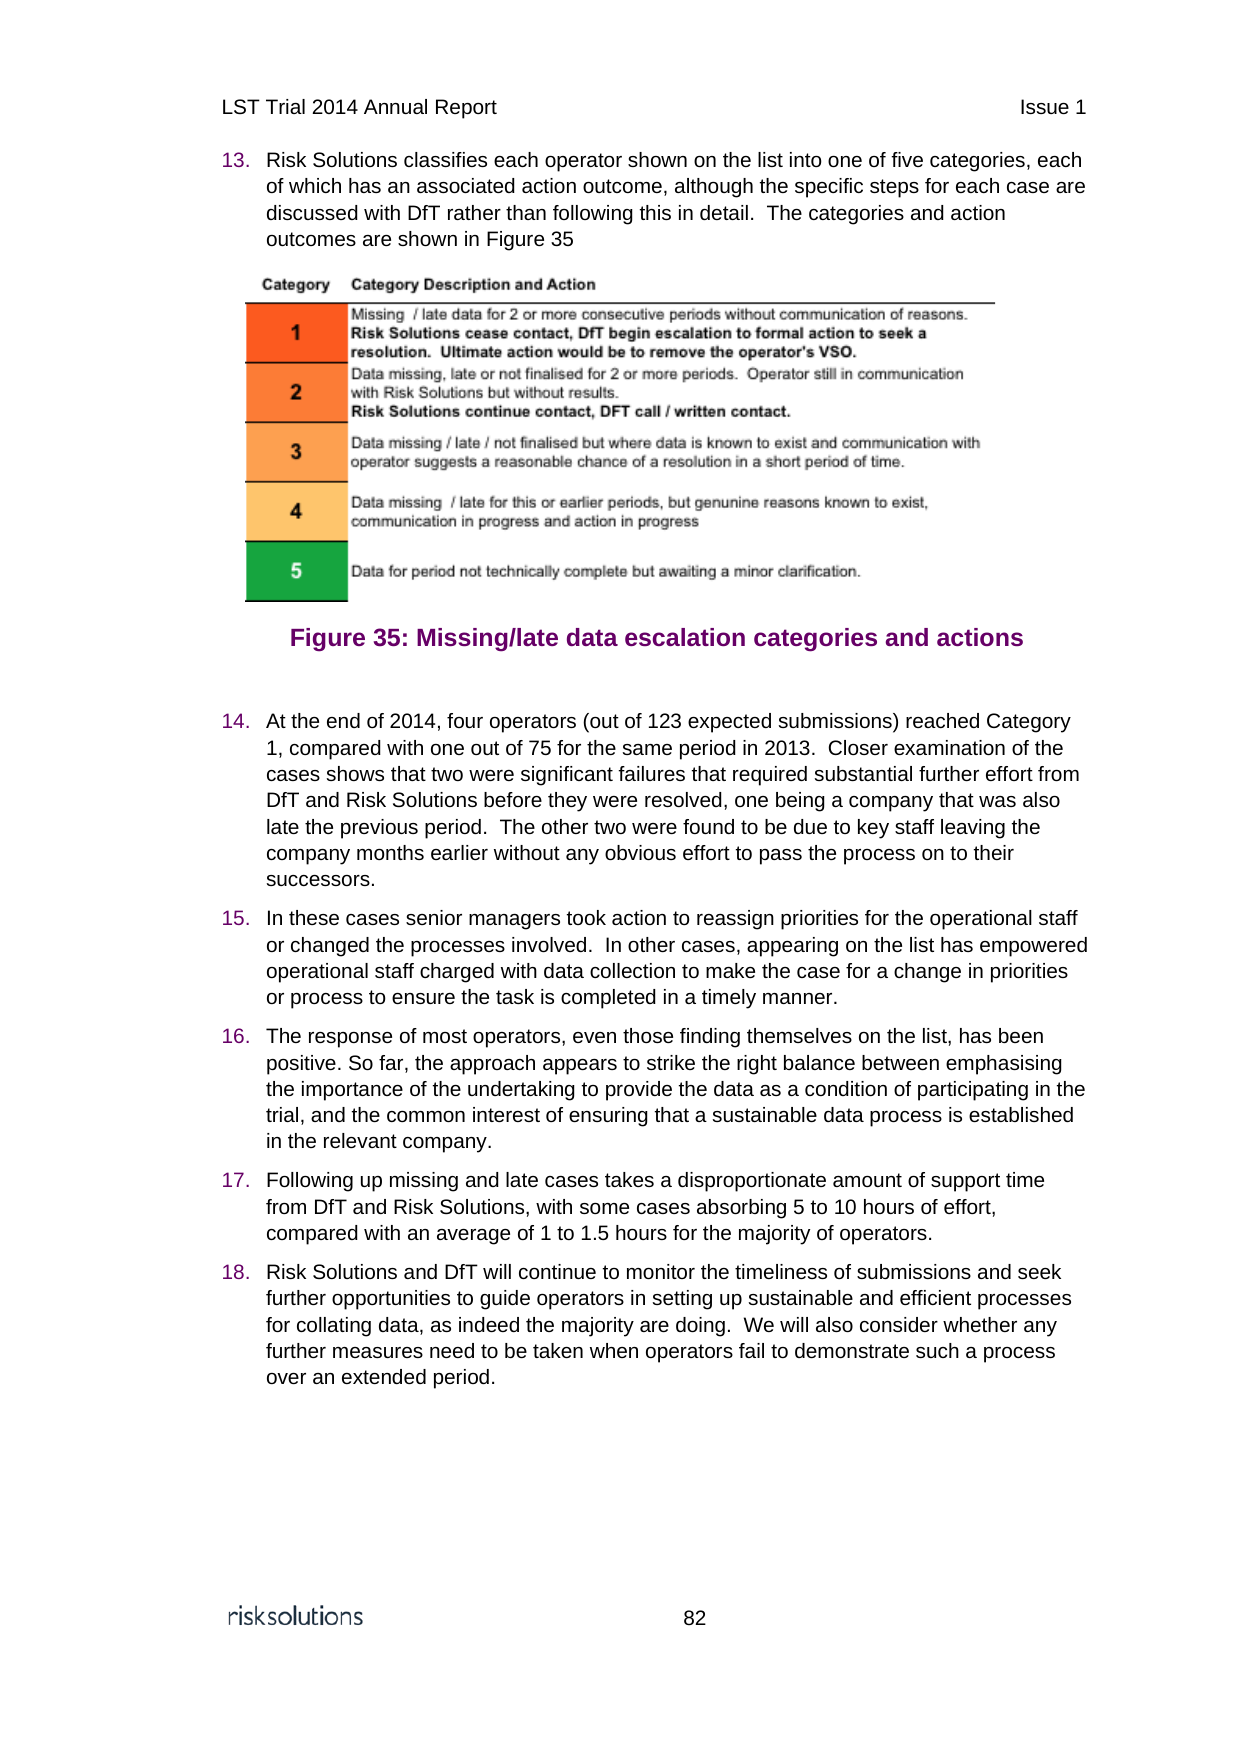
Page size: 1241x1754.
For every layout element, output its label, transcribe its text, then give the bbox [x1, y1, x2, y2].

list Risk Solutions classifies each operator shown on the list into one of five categories, each of which has an associated action outcome, although the specific steps for each case are discussed with DfT rather than following this in detail. The categories and action outcomes are shown in Figure 35 [221, 148, 1092, 251]
text Figure 35: Missing/late data escalation categories and actions [221, 623, 1092, 651]
list In these cases senior managers took action to reassign priorities for the operational staff or changed the processes involved. In other cases, appearing on the list has empowered operational staff charged with data collection to make the case for a change in priorities or process to ensure the task is completed in a timely manner. [221, 906, 1092, 1009]
list Risk Solutions and DfT will continue to monitor the timeliness of submissions and seek further opportunities to guide operators in setting up sustainable and efficient processes for collating data, as indeed the majority are doing. We will also consider whether any further measures need to be taken when operators fail to demonstrate such a process over an extended period. [221, 1260, 1092, 1389]
list The response of most operators, even those finding themselves on the list, has been positive. So far, the approach appears to strike the right balance between emphasising the importance of the undertaking to provide the data as a condition of participating in the trial, and the common interest of ensuring that a sustainable data process is established in the relevant company. [221, 1024, 1092, 1153]
list At the end of 2014, four operators (out of 123 expected submissions) reached Category 1, compared with one out of 75 for the same period in 2013. Closer examination of the cases shows that two were significant failures that required substantial further effort from DfT and Risk Solutions before they were resolved, one being a company that was also late the previous period. The other two were found to be due to key staff leaving the company months earlier without any obvious effort to pass the process on to their successors. [221, 709, 1092, 891]
list Following up missing and late cases takes a disproportionate amount of support time from DfT and Risk Solutions, with some cases absorbing 5 to 10 hours of effort, compared with an average of 1 to 1.5 hours for the majority of operators. [221, 1168, 1092, 1245]
